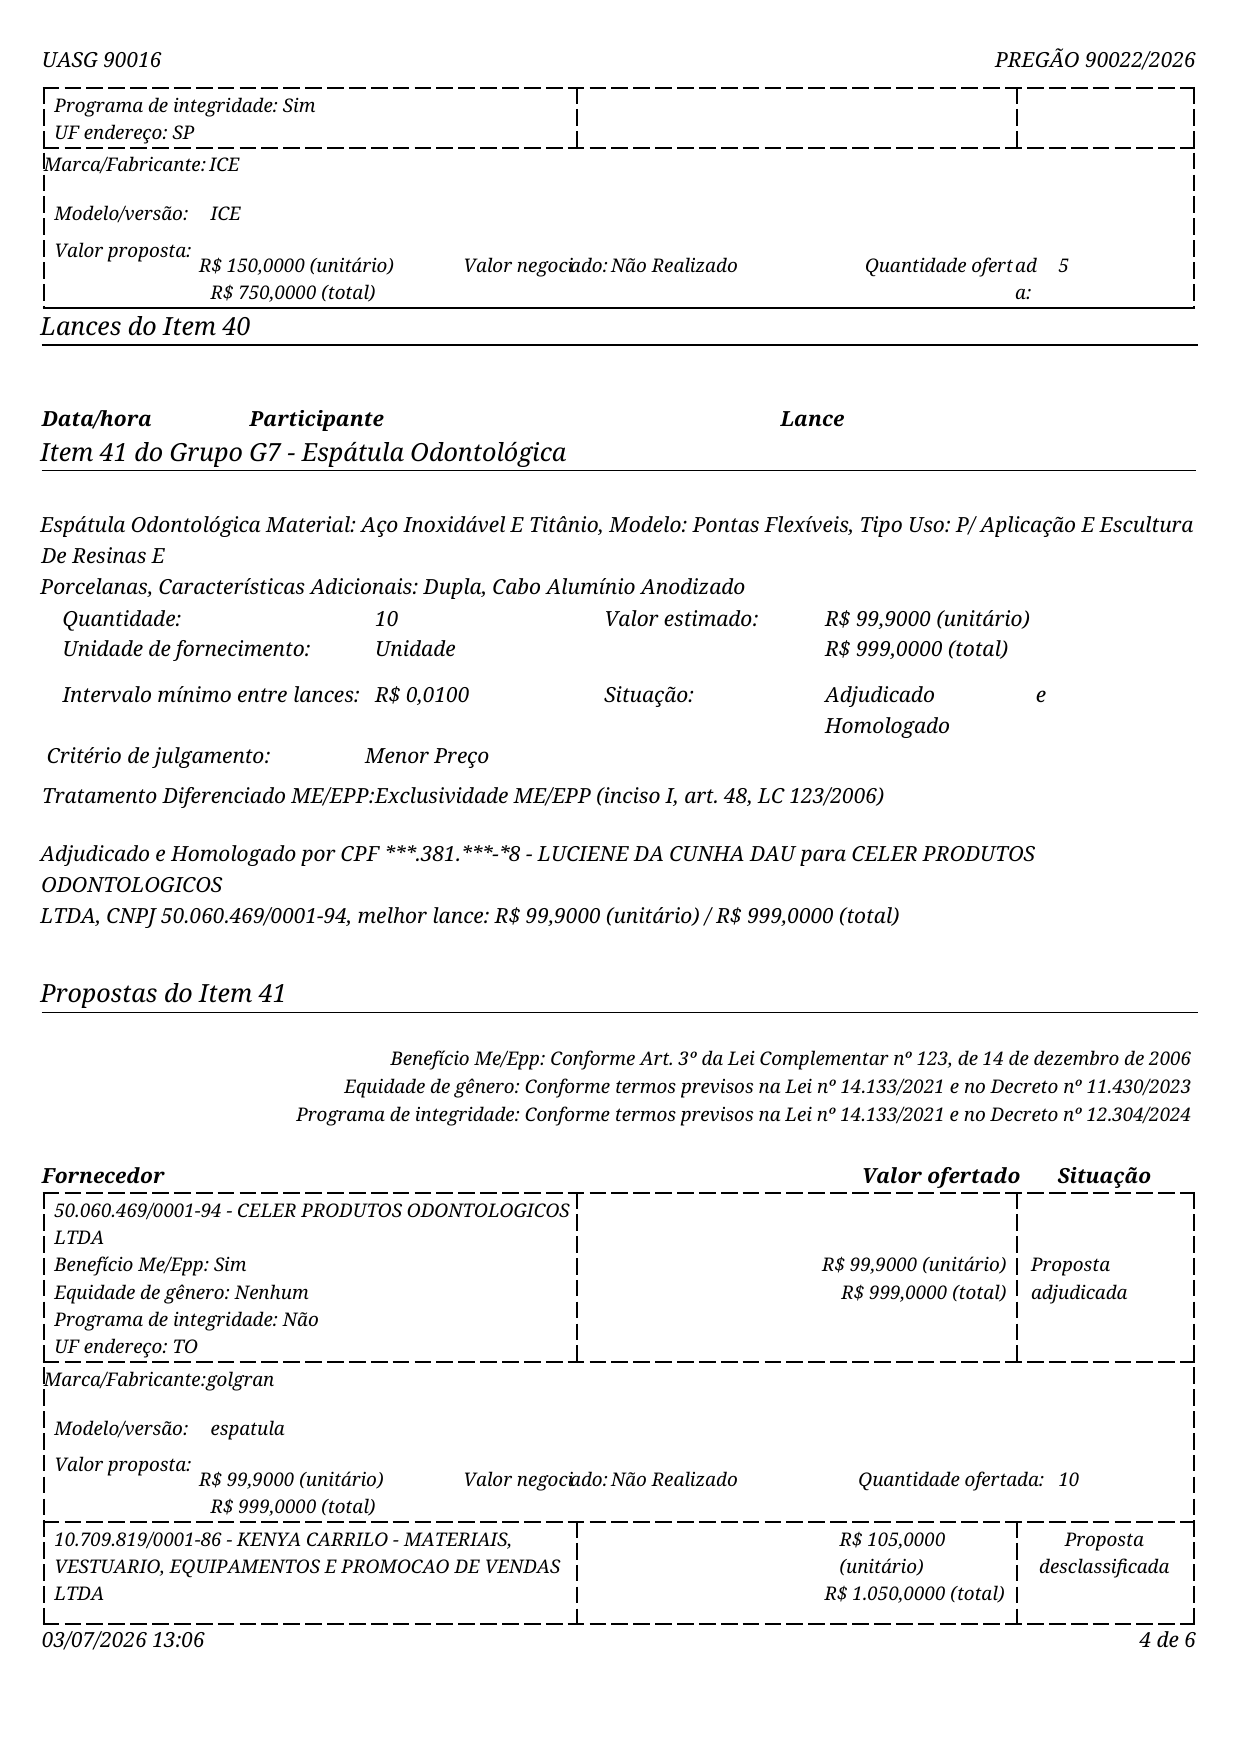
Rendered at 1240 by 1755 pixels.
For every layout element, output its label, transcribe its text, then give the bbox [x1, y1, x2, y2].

text Tratamento Diferenciado ME/EPP: Exclusividade ME/EPP (inciso I, art. 48, LC 123/2006) [42, 781, 1198, 809]
table_cell R$ 0,0100 [375, 680, 604, 741]
table_cell espatula [199, 1412, 577, 1462]
text Fornecedor Valor ofertado Situação [42, 1162, 1198, 1190]
table_cell [1017, 87, 1194, 147]
table_cell [577, 87, 787, 147]
text Lances do Item 40 [40, 309, 1198, 343]
table_cell Unidade [375, 634, 604, 680]
table_cell [1017, 147, 1194, 198]
table_cell [1017, 198, 1194, 247]
table_cell [577, 1412, 787, 1462]
table_header 50.060.469/0001-94 - CELER PRODUTOS ODONTOLOGICOS LTDA Benefício Me/Epp: Sim Equidade de gênero: Nenhum Programa de integridade: Não UF endereço: TO [44, 1192, 577, 1361]
table_cell ada: [1017, 247, 1048, 307]
text Item 41 do Grupo G7 - Espátula Odontológica [40, 434, 1198, 468]
text Critério de julgamento: Menor Preço [42, 741, 1198, 769]
table_header R$ 99,9000 (unitário) R$ 999,0000 (total) [788, 1192, 1017, 1361]
table_cell [788, 1412, 1194, 1462]
text Equidade de gênero: Conforme termos previsos na Lei nº 14.133/2021 e no Decreto nº 11.430/2023 [42, 1073, 1193, 1099]
table_cell Unidade de fornecimento: [63, 634, 375, 680]
table_cell Modelo/versão: Valor proposta: [44, 198, 199, 307]
text Data/hora Participante Lance [42, 404, 1198, 432]
table_cell Quantidade ofertada: [788, 1462, 1048, 1521]
text Propostas do Item 41 [40, 976, 1198, 1010]
table_cell [788, 1361, 1194, 1412]
table_cell R$ 99,9000 (unitário) Valor negoci R$ 999,0000 (total) [199, 1462, 577, 1521]
table_cell 10.709.819/0001-86 - KENYA CARRILO - MATERIAIS, VESTUARIO, EQUIPAMENTOS E PROMOCAO DE VENDAS LTDA [44, 1521, 577, 1623]
table_cell 10 [1048, 1462, 1194, 1521]
text Adjudicado e Homologado por CPF ***.381.***-*8 - LUCIENE DA CUNHA DAU para CELER PRODUTOS ODONTOLOGICOS [40, 839, 1198, 898]
table_cell Programa de integridade: Sim UF endereço: SP [44, 87, 577, 147]
table_header 10 [375, 604, 604, 634]
table_cell Marca/Fabricante: golgran [44, 1361, 577, 1412]
table_cell ado: Não Realizado [577, 1462, 787, 1521]
table_cell R$ 105,0000 (unitário) R$ 1.050,0000 (total) [788, 1521, 1017, 1623]
table_cell Adjudicado e Homologado [825, 680, 1048, 741]
table_cell R$ 999,0000 (total) [825, 634, 1048, 680]
table_cell [577, 1361, 787, 1412]
table_cell [788, 147, 1017, 198]
text LTDA, CNPJ 50.060.469/0001-94, melhor lance: R$ 99,9000 (unitário) / R$ 999,0000 (total) [40, 901, 1198, 930]
text Benefício Me/Epp: Conforme Art. 3º da Lei Complementar nº 123, de 14 de dezembro de 2006 [42, 1045, 1193, 1071]
table_cell Modelo/versão: Valor proposta: [44, 1412, 199, 1521]
table_header Proposta adjudicada [1017, 1192, 1194, 1361]
table_header R$ 99,9000 (unitário) [825, 604, 1048, 634]
table_header Valor estimado: [604, 604, 825, 634]
table_cell Proposta desclassificada [1017, 1521, 1194, 1623]
text Espátula Odontológica Material: Aço Inoxidável E Titânio, Modelo: Pontas Flexíveis, Tipo Uso: P/ Aplicação E Escultura De Resinas E [40, 510, 1198, 570]
table_header [577, 1192, 787, 1361]
table_cell [788, 87, 1017, 147]
table_cell [577, 1521, 787, 1623]
table_cell [788, 198, 1017, 247]
table_cell Marca/Fabricante: ICE [44, 147, 577, 198]
text Porcelanas, Características Adicionais: Dupla, Cabo Alumínio Anodizado [40, 572, 1198, 601]
table_cell R$ 150,0000 (unitário) Valor negoci R$ 750,0000 (total) [199, 247, 577, 307]
text Programa de integridade: Conforme termos previsos na Lei nº 14.133/2021 e no Decreto nº 12.304/2024 [42, 1101, 1193, 1127]
table_cell Situação: [604, 680, 825, 741]
table_cell [577, 198, 787, 247]
table_cell ado: Não Realizado [577, 247, 787, 307]
table_cell 5 [1048, 247, 1194, 307]
table_cell ICE [199, 198, 577, 247]
table_cell [577, 147, 787, 198]
table_cell Intervalo mínimo entre lances: [63, 680, 375, 741]
table_cell Quantidade ofert [788, 247, 1017, 307]
table_cell [604, 634, 825, 680]
table_header Quantidade: [63, 604, 375, 634]
